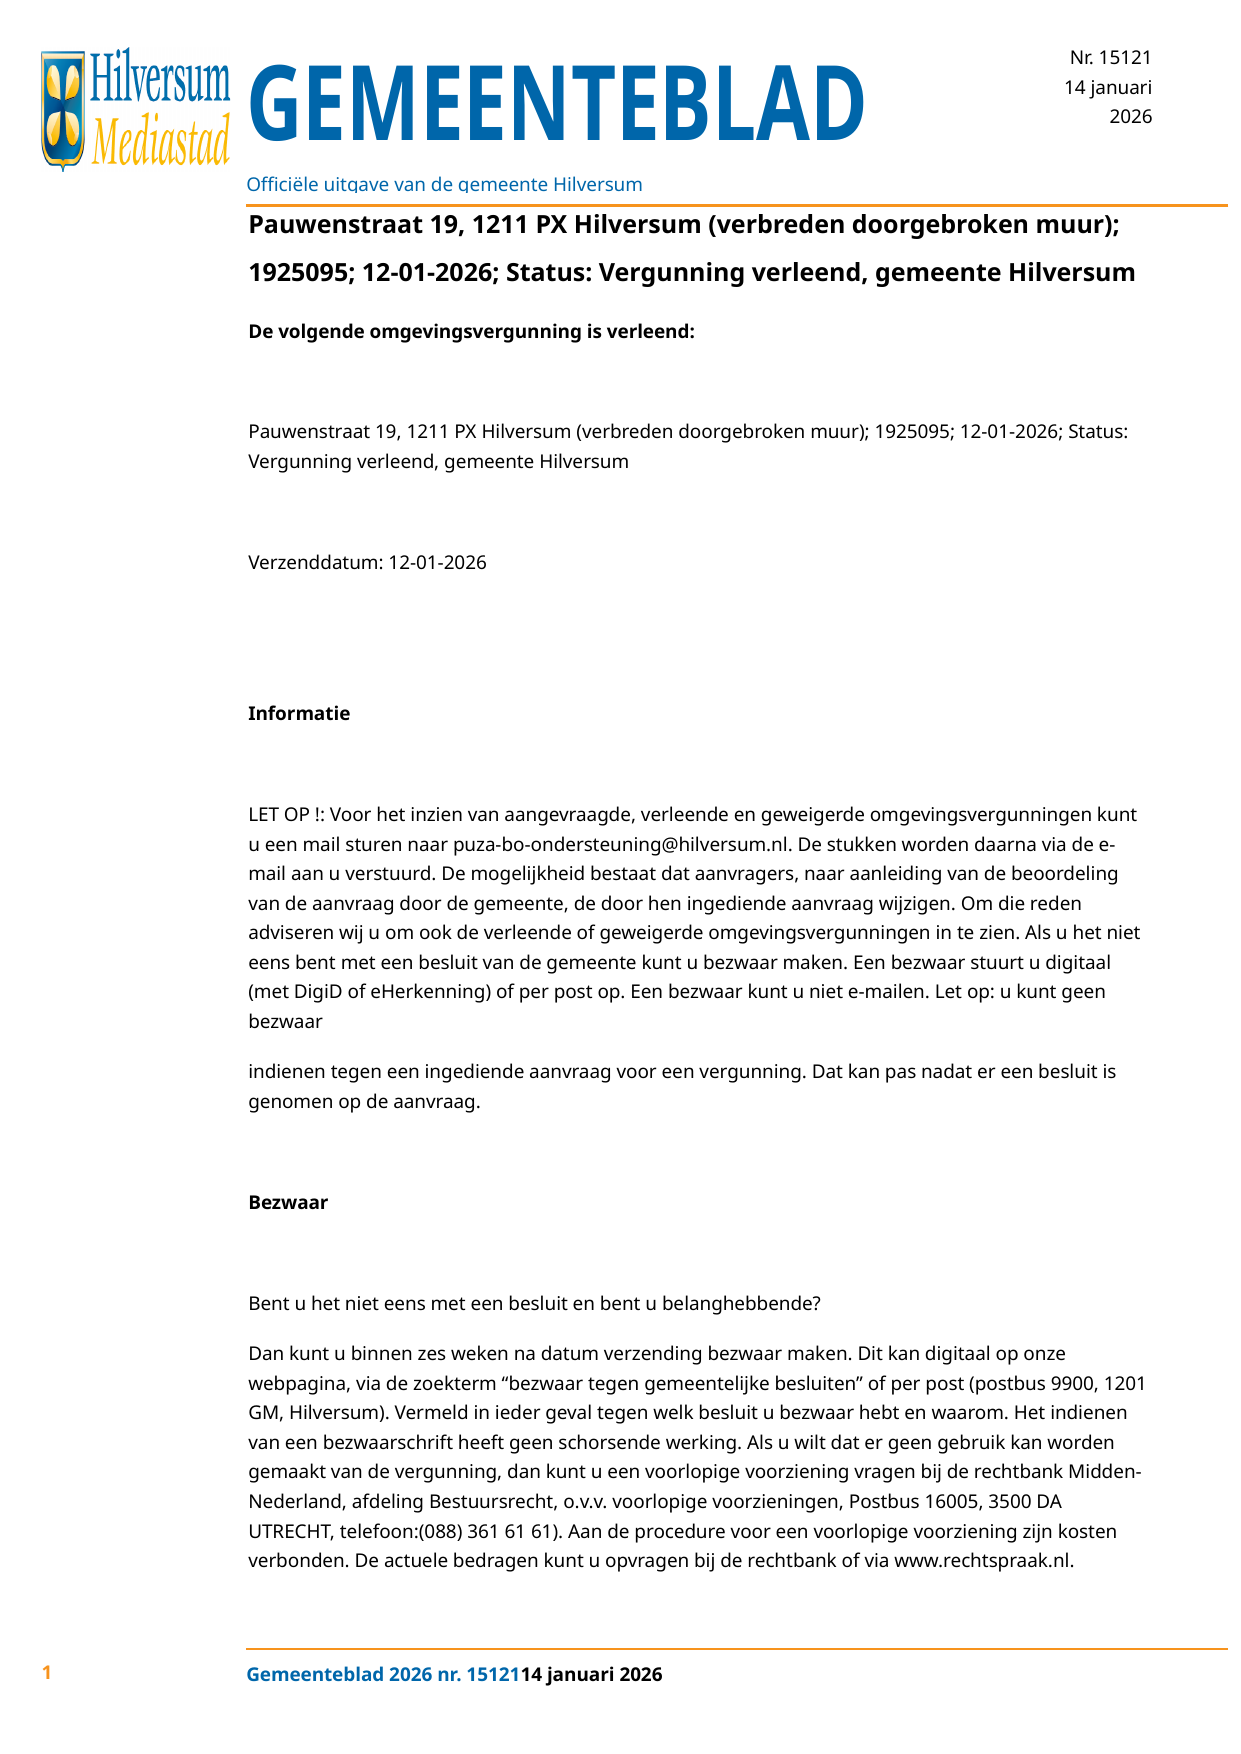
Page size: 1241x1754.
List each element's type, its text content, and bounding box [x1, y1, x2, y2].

text LET OP !: Voor het inzien van aangevraagde, verleende en geweigerde omgevingsvergunningen kunt u een mail sturen naar puza-bo-ondersteuning@hilversum.nl. De stukken worden daarna via de e-mail aan u verstuurd. De mogelijkheid bestaat dat aanvragers, naar aanleiding van de beoordeling van de aanvraag door de gemeente, de door hen ingediende aanvraag wijzigen. Om die reden adviseren wij u om ook de verleende of geweigerde omgevingsvergunningen in te zien. Als u het niet eens bent met een besluit van de gemeente kunt u bezwaar maken. Een bezwaar stuurt u digitaal (met DigiD of eHerkenning) of per post op. Een bezwaar kunt u niet e-mailen. Let op: u kunt geen bezwaar [248, 801, 1152, 1034]
text indienen tegen een ingediende aanvraag voor een vergunning. Dat kan pas nadat er een besluit is genomen op de aanvraag. [248, 1059, 1152, 1114]
text De volgende omgevingsvergunning is verleend: [248, 318, 1152, 344]
text Pauwenstraat 19, 1211 PX Hilversum (verbreden doorgebroken muur); 1925095; 12-01-2026; Status: Vergunning verleend, gemeente Hilversum [248, 207, 1152, 288]
text Dan kunt u binnen zes weken na datum verzending bezwaar maken. Dit kan digitaal op onze webpagina, via de zoekterm “bezwaar tegen gemeentelijke besluiten” of per post (postbus 9900, 1201 GM, Hilversum). Vermeld in ieder geval tegen welk besluit u bezwaar hebt en waarom. Het indienen van een bezwaarschrift heeft geen schorsende werking. Als u wilt dat er geen gebruik kan worden gemaakt van de vergunning, dan kunt u een voorlopige voorziening vragen bij de rechtbank Midden-Nederland, afdeling Bestuursrecht, o.v.v. voorlopige voorzieningen, Postbus 16005, 3500 DA UTRECHT, telefoon:(088) 361 61 61). Aan de procedure voor een voorlopige voorziening zijn kosten verbonden. De actuele bedragen kunt u opvragen bij de rechtbank of via www.rechtspraak.nl. [248, 1340, 1152, 1573]
picture [41, 47, 231, 172]
text Pauwenstraat 19, 1211 PX Hilversum (verbreden doorgebroken muur); 1925095; 12-01-2026; Status: Vergunning verleend, gemeente Hilversum [248, 419, 1152, 474]
text Verzenddatum: 12-01-2026 [248, 549, 1152, 575]
text Bezwaar [248, 1189, 1152, 1215]
text Informatie [248, 700, 1152, 726]
text Bent u het niet eens met een besluit en bent u belanghebbende? [248, 1290, 1152, 1316]
